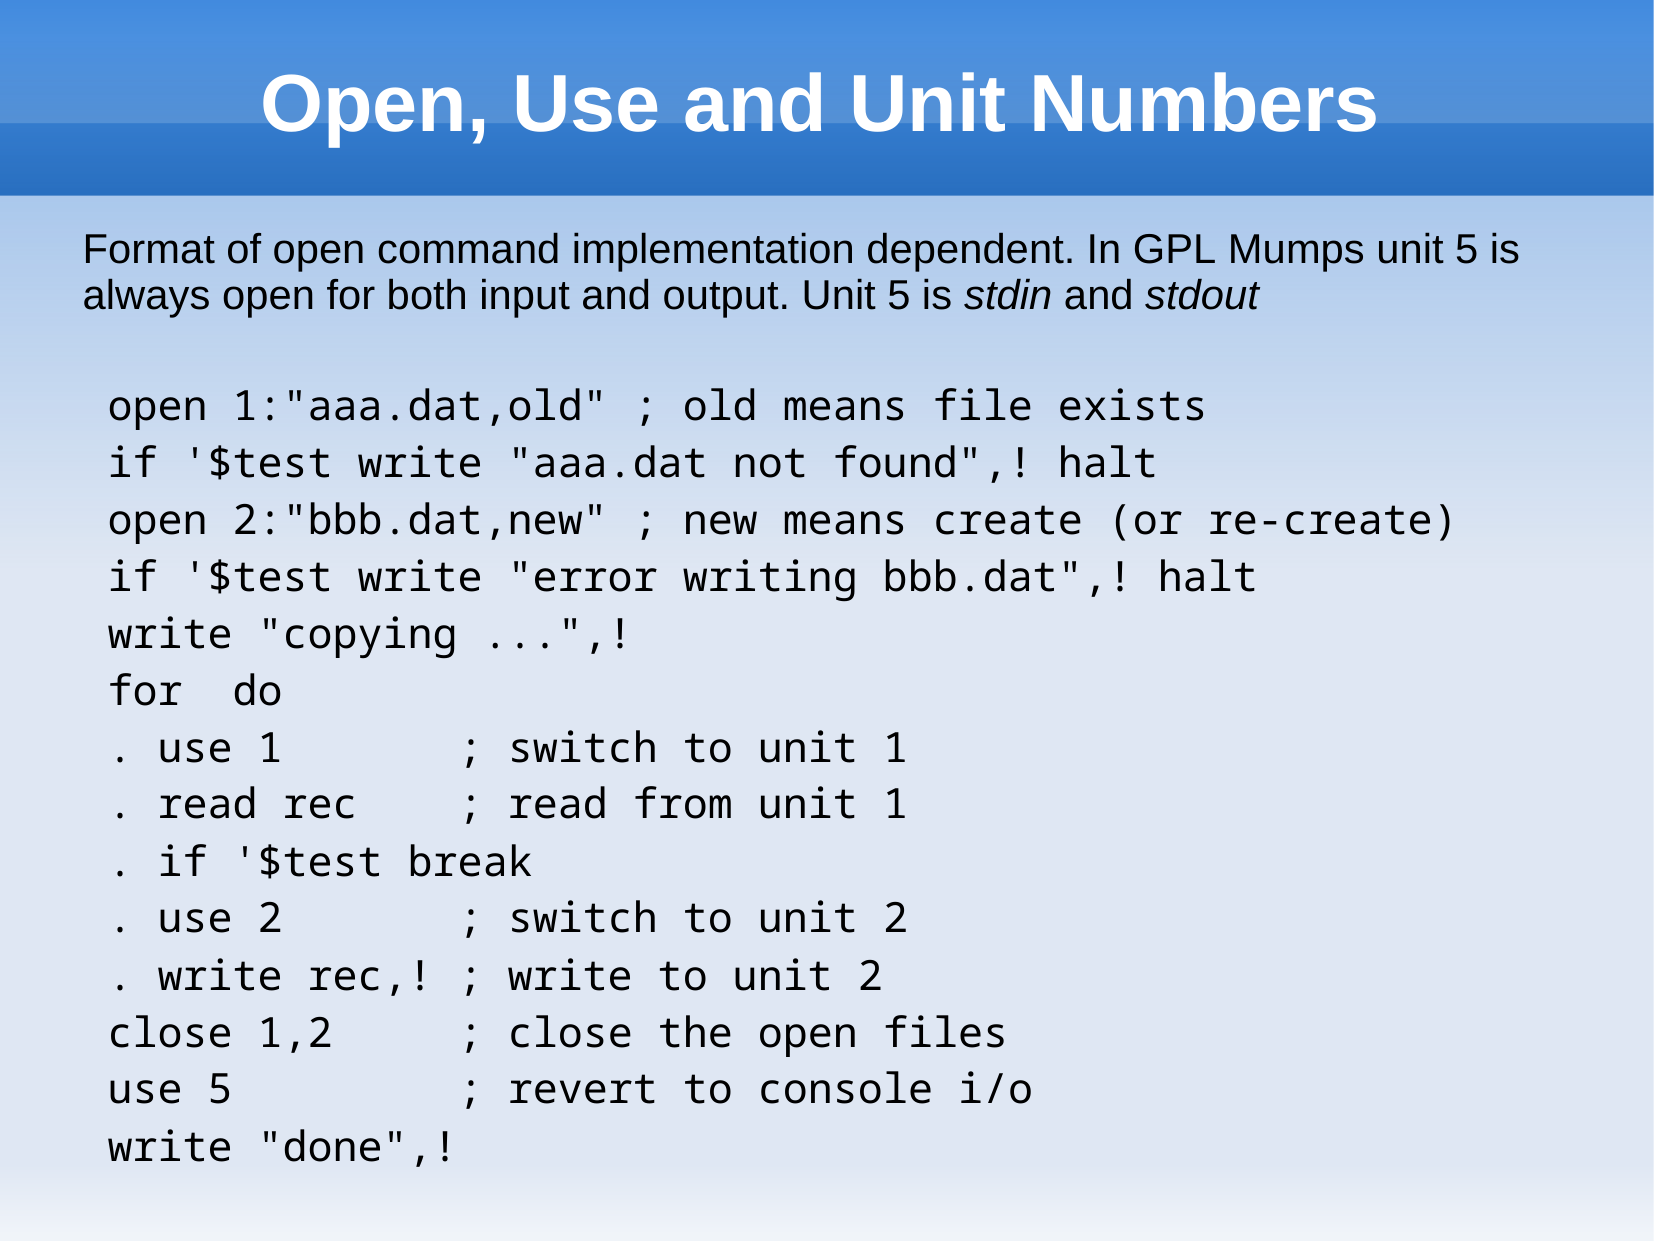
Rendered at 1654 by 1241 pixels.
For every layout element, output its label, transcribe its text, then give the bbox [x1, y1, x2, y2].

subtitle Format of open command implementation dependent. In GPL Mumps unit 5 is always open for both input and output. Unit 5 is stdin and stdout open 1:"aaa.dat,old" ; old means file exists if '$test write "aaa.dat not found",! halt open 2:"bbb.dat,new" ; new means create (or re-create) if '$test write "error writing bbb.dat",! halt write "copying ...",! for do . use 1 ; switch to unit 1 . read rec ; read from unit 1 . if '$test break . use 2 ; switch to unit 2 . write rec,! ; write to unit 2 close 1,2 ; close the open files use 5 ; revert to console i/o write "done",! [82, 288, 1571, 1111]
picture [0, 0, 1654, 1241]
title Open, Use and Unit Numbers [76, 0, 1565, 208]
